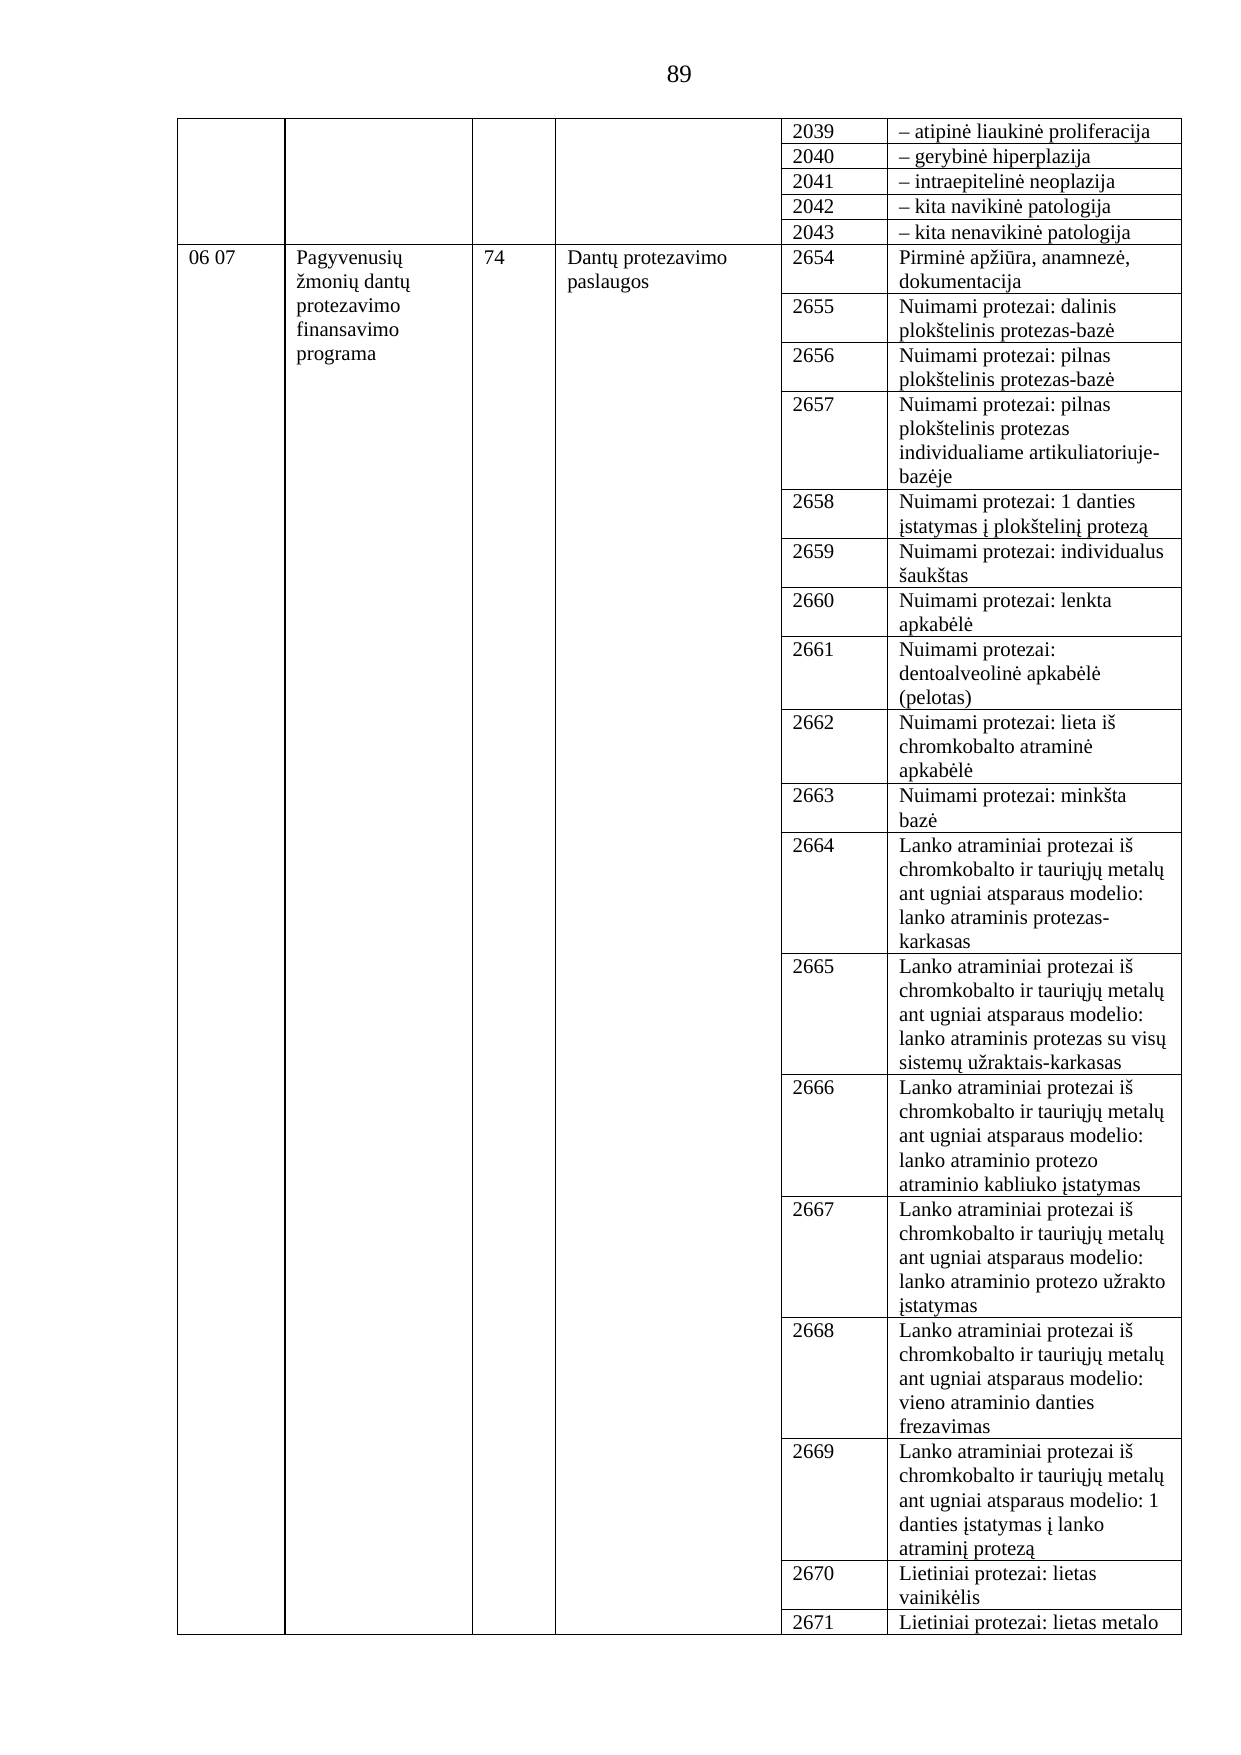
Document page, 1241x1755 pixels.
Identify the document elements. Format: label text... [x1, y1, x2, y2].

table_cell 2659 [782, 539, 887, 587]
table_cell Pagyvenusių žmonių dantų protezavimo finansavimo programa [286, 245, 472, 1634]
table_cell Lanko atraminiai protezai iš chromkobalto ir tauriųjų metalų ant ugniai atsparaus modelio: lanko atraminio protezo atraminio kabliuko įstatymas [888, 1075, 1181, 1196]
table_cell Nuimami protezai: lieta iš chromkobalto atraminė apkabėlė [888, 710, 1181, 782]
table_cell Nuimami protezai: individualus šaukštas [888, 539, 1181, 587]
table_cell 2040 [782, 144, 887, 168]
table_cell Dantų protezavimo paslaugos [556, 245, 781, 1634]
table_cell Lietiniai protezai: lietas vainikėlis [888, 1561, 1181, 1609]
table_cell – kita nenavikinė patologija [888, 220, 1181, 244]
table_cell 2658 [782, 490, 887, 538]
table_cell 2671 [782, 1610, 887, 1634]
table_cell Nuimami protezai: pilnas plokštelinis protezas-bazė [888, 343, 1181, 391]
table_cell 2660 [782, 588, 887, 636]
table_cell – intraepitelinė neoplazija [888, 169, 1181, 193]
table_cell [556, 119, 781, 244]
table_cell 2669 [782, 1439, 887, 1560]
table_cell 2670 [782, 1561, 887, 1609]
table_cell 2041 [782, 169, 887, 193]
table_cell 06 07 [178, 245, 284, 1634]
table_cell 74 [473, 245, 555, 1634]
table_cell [178, 119, 284, 244]
table_cell 2661 [782, 637, 887, 709]
table_cell 2665 [782, 954, 887, 1074]
table_cell 2654 [782, 245, 887, 293]
table_cell [286, 119, 472, 244]
table_cell 2662 [782, 710, 887, 782]
table_cell 2664 [782, 833, 887, 953]
table_cell Nuimami protezai: 1 danties įstatymas į plokštelinį protezą [888, 490, 1181, 538]
table_cell 2042 [782, 195, 887, 218]
table_cell Lanko atraminiai protezai iš chromkobalto ir tauriųjų metalų ant ugniai atsparaus modelio: lanko atraminio protezo užrakto įstatymas [888, 1197, 1181, 1317]
table_cell Nuimami protezai: pilnas plokštelinis protezas individualiame artikuliatoriuje-bazėje [888, 392, 1181, 488]
table_cell Lanko atraminiai protezai iš chromkobalto ir tauriųjų metalų ant ugniai atsparaus modelio: 1 danties įstatymas į lanko atraminį protezą [888, 1439, 1181, 1560]
table_cell 2043 [782, 220, 887, 244]
table_cell Lietiniai protezai: lietas metalo [888, 1610, 1181, 1634]
table_cell Nuimami protezai: dalinis plokštelinis protezas-bazė [888, 294, 1181, 342]
table_cell Lanko atraminiai protezai iš chromkobalto ir tauriųjų metalų ant ugniai atsparaus modelio: lanko atraminis protezas-karkasas [888, 833, 1181, 953]
table_cell 2663 [782, 784, 887, 832]
table_cell – kita navikinė patologija [888, 195, 1181, 218]
table_cell – atipinė liaukinė proliferacija [888, 119, 1181, 143]
table_cell 2657 [782, 392, 887, 488]
table_cell 2039 [782, 119, 887, 143]
table_cell 2656 [782, 343, 887, 391]
table_cell – gerybinė hiperplazija [888, 144, 1181, 168]
table_cell [473, 119, 555, 244]
table_cell 2666 [782, 1075, 887, 1196]
table_cell 2667 [782, 1197, 887, 1317]
table_cell Lanko atraminiai protezai iš chromkobalto ir tauriųjų metalų ant ugniai atsparaus modelio: lanko atraminis protezas su visų sistemų užraktais-karkasas [888, 954, 1181, 1074]
table_cell Pirminė apžiūra, anamnezė, dokumentacija [888, 245, 1181, 293]
table_cell Lanko atraminiai protezai iš chromkobalto ir tauriųjų metalų ant ugniai atsparaus modelio: vieno atraminio danties frezavimas [888, 1318, 1181, 1438]
table_cell Nuimami protezai: dentoalveolinė apkabėlė (pelotas) [888, 637, 1181, 709]
table_cell Nuimami protezai: lenkta apkabėlė [888, 588, 1181, 636]
table_cell 2655 [782, 294, 887, 342]
table_cell Nuimami protezai: minkšta bazė [888, 784, 1181, 832]
table_cell 2668 [782, 1318, 887, 1438]
